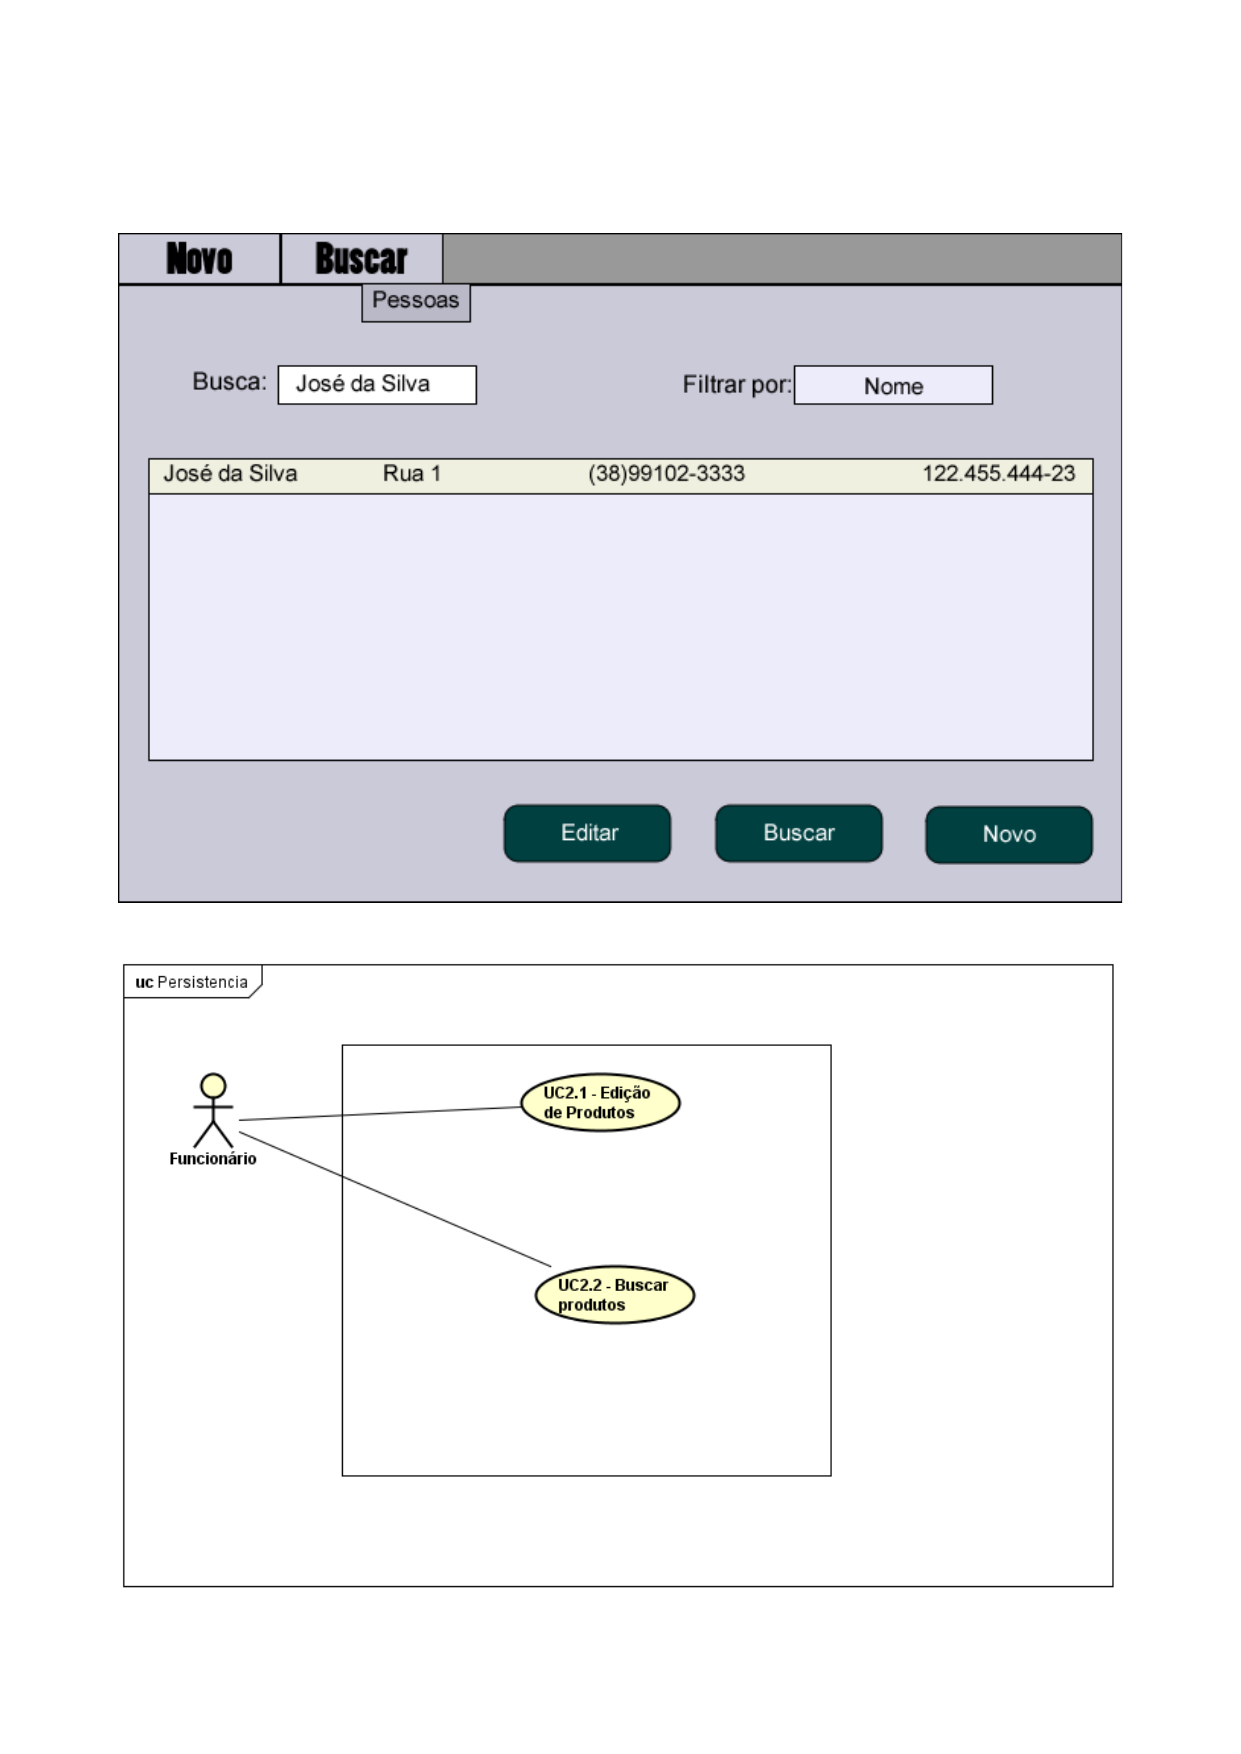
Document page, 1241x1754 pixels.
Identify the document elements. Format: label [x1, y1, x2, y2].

picture [118, 233, 1123, 903]
picture [118, 960, 1123, 1594]
